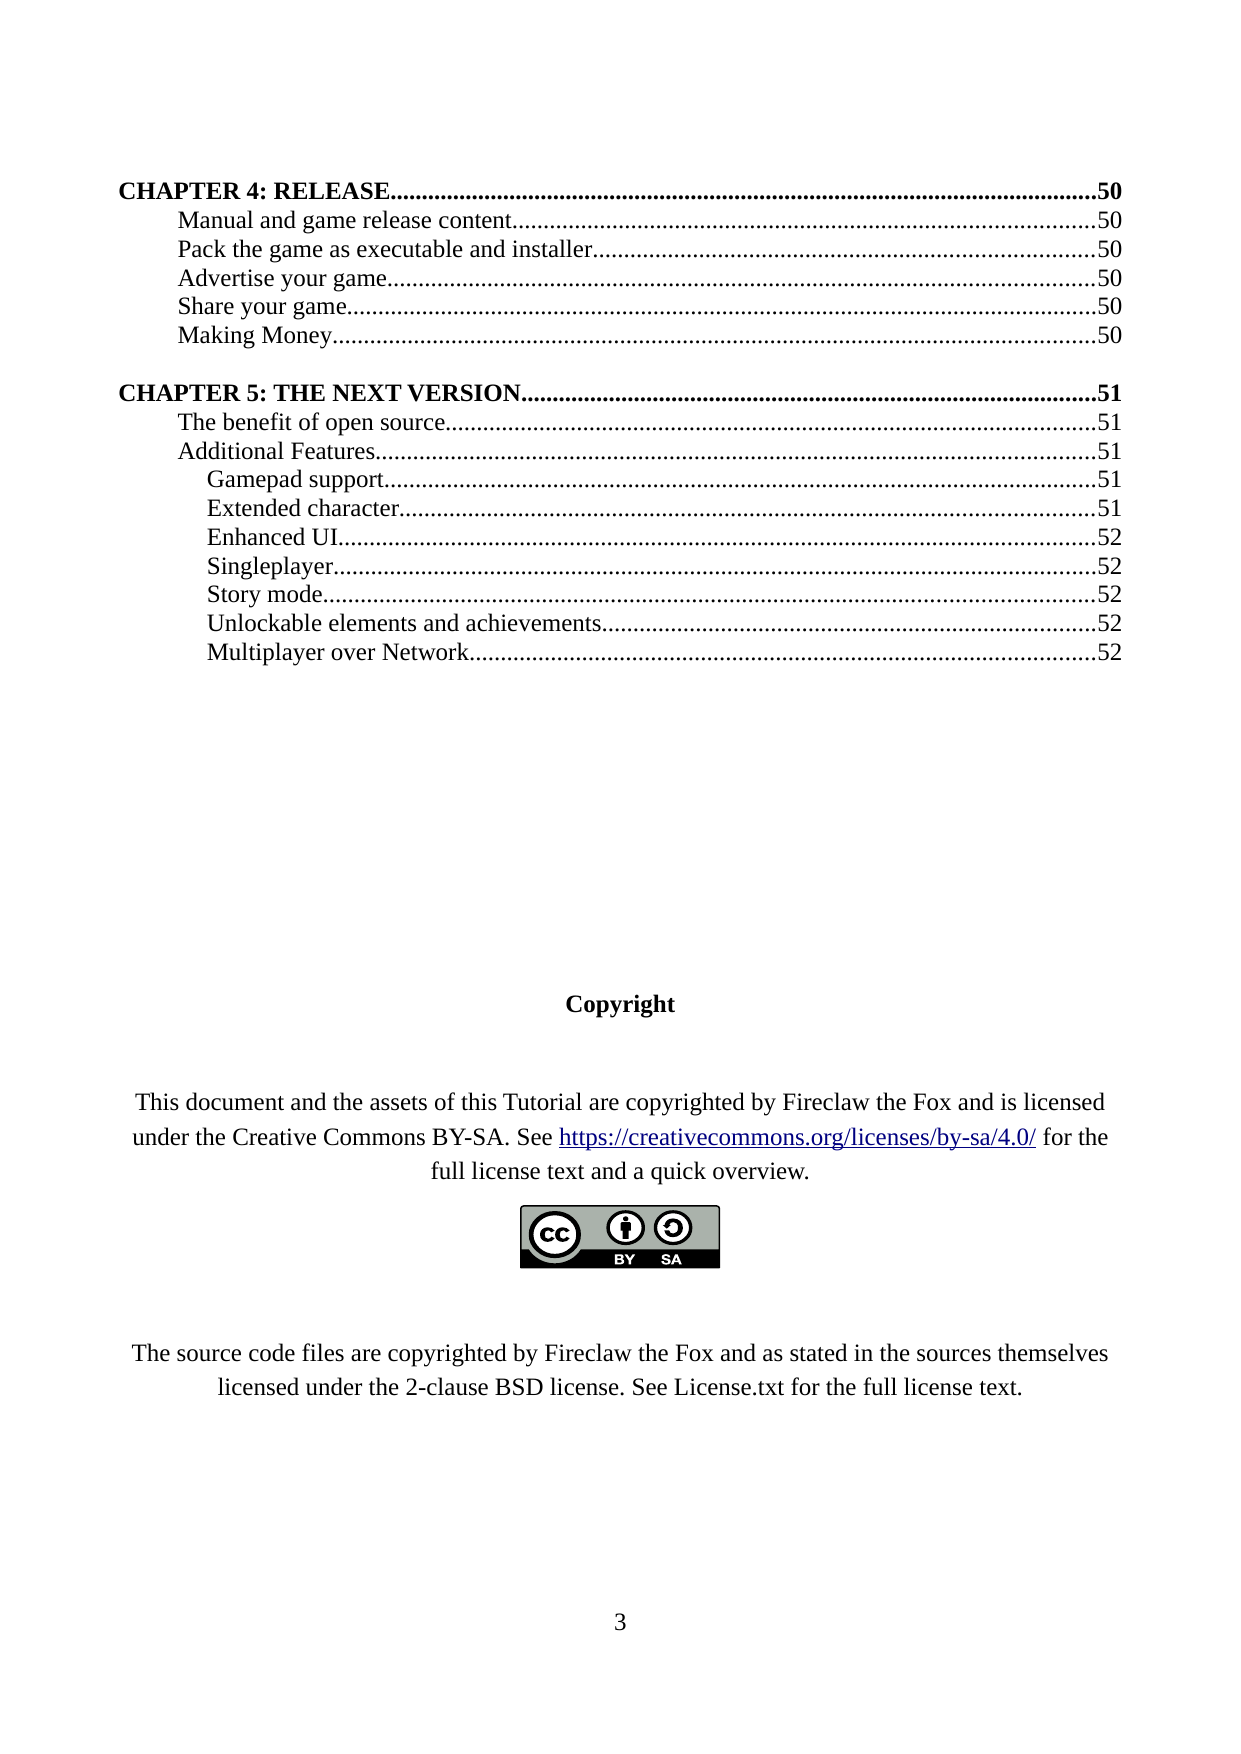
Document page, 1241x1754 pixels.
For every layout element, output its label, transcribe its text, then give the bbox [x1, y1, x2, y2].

text Copyright [118, 989, 1122, 1018]
text This document and the assets of this Tutorial are copyrighted by Fireclaw the Fox and is licensed under the Creative Commons BY-SA. See https://creativecommons.org/licenses/by-sa/4.0/ for the full license text and a quick overview. [118, 1087, 1122, 1185]
text Singleplayer 52 [207, 551, 1122, 579]
text Chapter 4: Release 50 [118, 176, 1122, 205]
text The benefit of open source 51 [177, 407, 1122, 436]
text Manual and game release content 50 [177, 205, 1122, 234]
text Enhanced UI 52 [207, 522, 1122, 551]
text Gamepad support 51 [207, 464, 1122, 493]
text Pack the game as executable and installer 50 [177, 234, 1122, 263]
text Advertise your game 50 [177, 263, 1122, 291]
text Story mode 52 [207, 579, 1122, 608]
text Extended character 51 [207, 493, 1122, 522]
text Multiplayer over Network 52 [207, 637, 1122, 666]
text Unlockable elements and achievements 52 [207, 608, 1122, 637]
text Additional Features 51 [177, 436, 1122, 464]
text Share your game 50 [177, 291, 1122, 320]
text Making Money 50 [177, 320, 1122, 349]
text Chapter 5: The next version 51 [118, 378, 1122, 407]
text The source code files are copyrighted by Fireclaw the Fox and as stated in the sources themselves licensed under the 2-clause BSD license. See License.txt for the full license text. [118, 1338, 1122, 1401]
